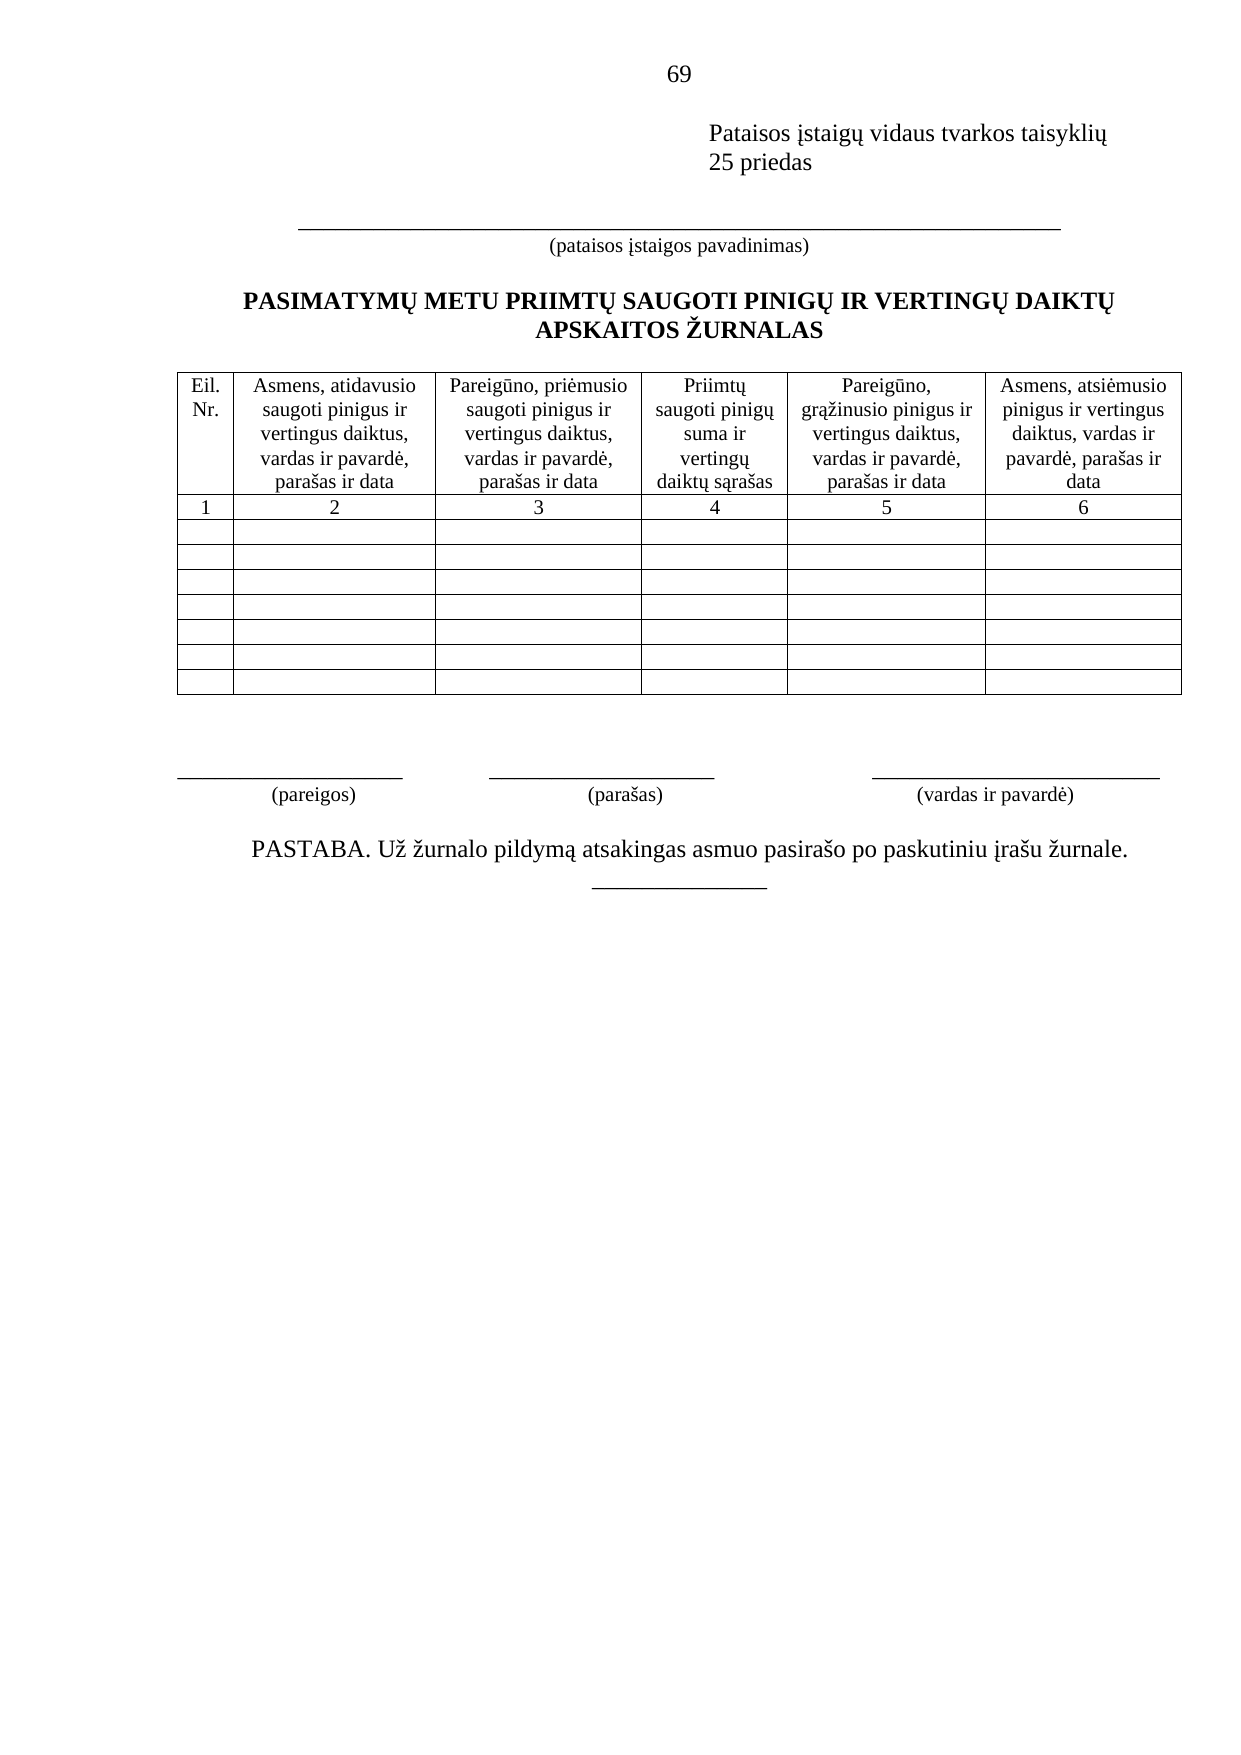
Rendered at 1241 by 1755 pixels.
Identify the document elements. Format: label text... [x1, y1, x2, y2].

table_cell [178, 520, 233, 544]
table_cell [642, 570, 787, 594]
table_cell [788, 670, 985, 694]
table_cell [642, 620, 787, 644]
table_cell [436, 570, 641, 594]
table_cell [642, 545, 787, 569]
table_cell [234, 645, 435, 669]
table_cell 4 [642, 495, 787, 519]
text _____________________________________________________________ [177, 204, 1181, 233]
table_header Eil. Nr. [178, 373, 233, 493]
table_cell [788, 520, 985, 544]
table_cell [986, 520, 1181, 544]
table_header Pareigūno, grąžinusio pinigus ir vertingus daiktus, vardas ir pavardė, parašas ir data [788, 373, 985, 493]
table_cell [986, 595, 1181, 619]
table_header Pareigūno, priėmusio saugoti pinigus ir vertingus daiktus, vardas ir pavardė, parašas ir data [436, 373, 641, 493]
table_cell [986, 570, 1181, 594]
table_cell [642, 520, 787, 544]
table_header Asmens, atidavusio saugoti pinigus ir vertingus daiktus, vardas ir pavardė, parašas ir data [234, 373, 435, 493]
table_cell [788, 645, 985, 669]
text PASTABA. Už žurnalo pildymą atsakingas asmuo pasirašo po paskutiniu įrašu žurnale. [177, 834, 1181, 863]
table_cell [178, 620, 233, 644]
table_header Asmens, atsiėmusio pinigus ir vertingus daiktus, vardas ir pavardė, parašas ir data [986, 373, 1181, 493]
table_cell [436, 620, 641, 644]
table_cell [234, 570, 435, 594]
table_cell [436, 645, 641, 669]
table_cell [234, 545, 435, 569]
table_cell 6 [986, 495, 1181, 519]
text __________________ __________________ _______________________ [177, 753, 1181, 782]
table_header Priimtų saugoti pinigų suma ir vertingų daiktų sąrašas [642, 373, 787, 493]
table_cell [234, 620, 435, 644]
table_cell [986, 545, 1181, 569]
table_cell [986, 645, 1181, 669]
table_cell 5 [788, 495, 985, 519]
table_cell [234, 670, 435, 694]
table_cell [788, 545, 985, 569]
text (pataisos įstaigos pavadinimas) [177, 233, 1181, 257]
text Pataisos įstaigų vidaus tvarkos taisyklių [709, 118, 1181, 147]
table_cell [436, 520, 641, 544]
table_cell [642, 670, 787, 694]
table_cell 1 [178, 495, 233, 519]
table_cell [178, 595, 233, 619]
table_cell [788, 570, 985, 594]
table_cell [788, 620, 985, 644]
table_cell [642, 595, 787, 619]
text (pareigos) (parašas) (vardas ir pavardė) [177, 782, 1181, 806]
table_cell [436, 545, 641, 569]
table_cell [178, 645, 233, 669]
table_cell [178, 570, 233, 594]
table_cell 2 [234, 495, 435, 519]
table_cell [178, 545, 233, 569]
table_cell [178, 670, 233, 694]
table_cell [234, 520, 435, 544]
table_cell [234, 595, 435, 619]
table_cell [986, 670, 1181, 694]
table_cell [436, 670, 641, 694]
table_cell 3 [436, 495, 641, 519]
table_cell [436, 595, 641, 619]
text 25 priedas [177, 147, 1181, 176]
text PASIMATYMŲ METU PRIIMTŲ SAUGOTI PINIGŲ IR VERTINGŲ DAIKTŲ APSKAITOS ŽURNALAS [177, 286, 1181, 343]
text ______________ [177, 863, 1181, 892]
table_cell [788, 595, 985, 619]
table_cell [986, 620, 1181, 644]
table_cell [642, 645, 787, 669]
